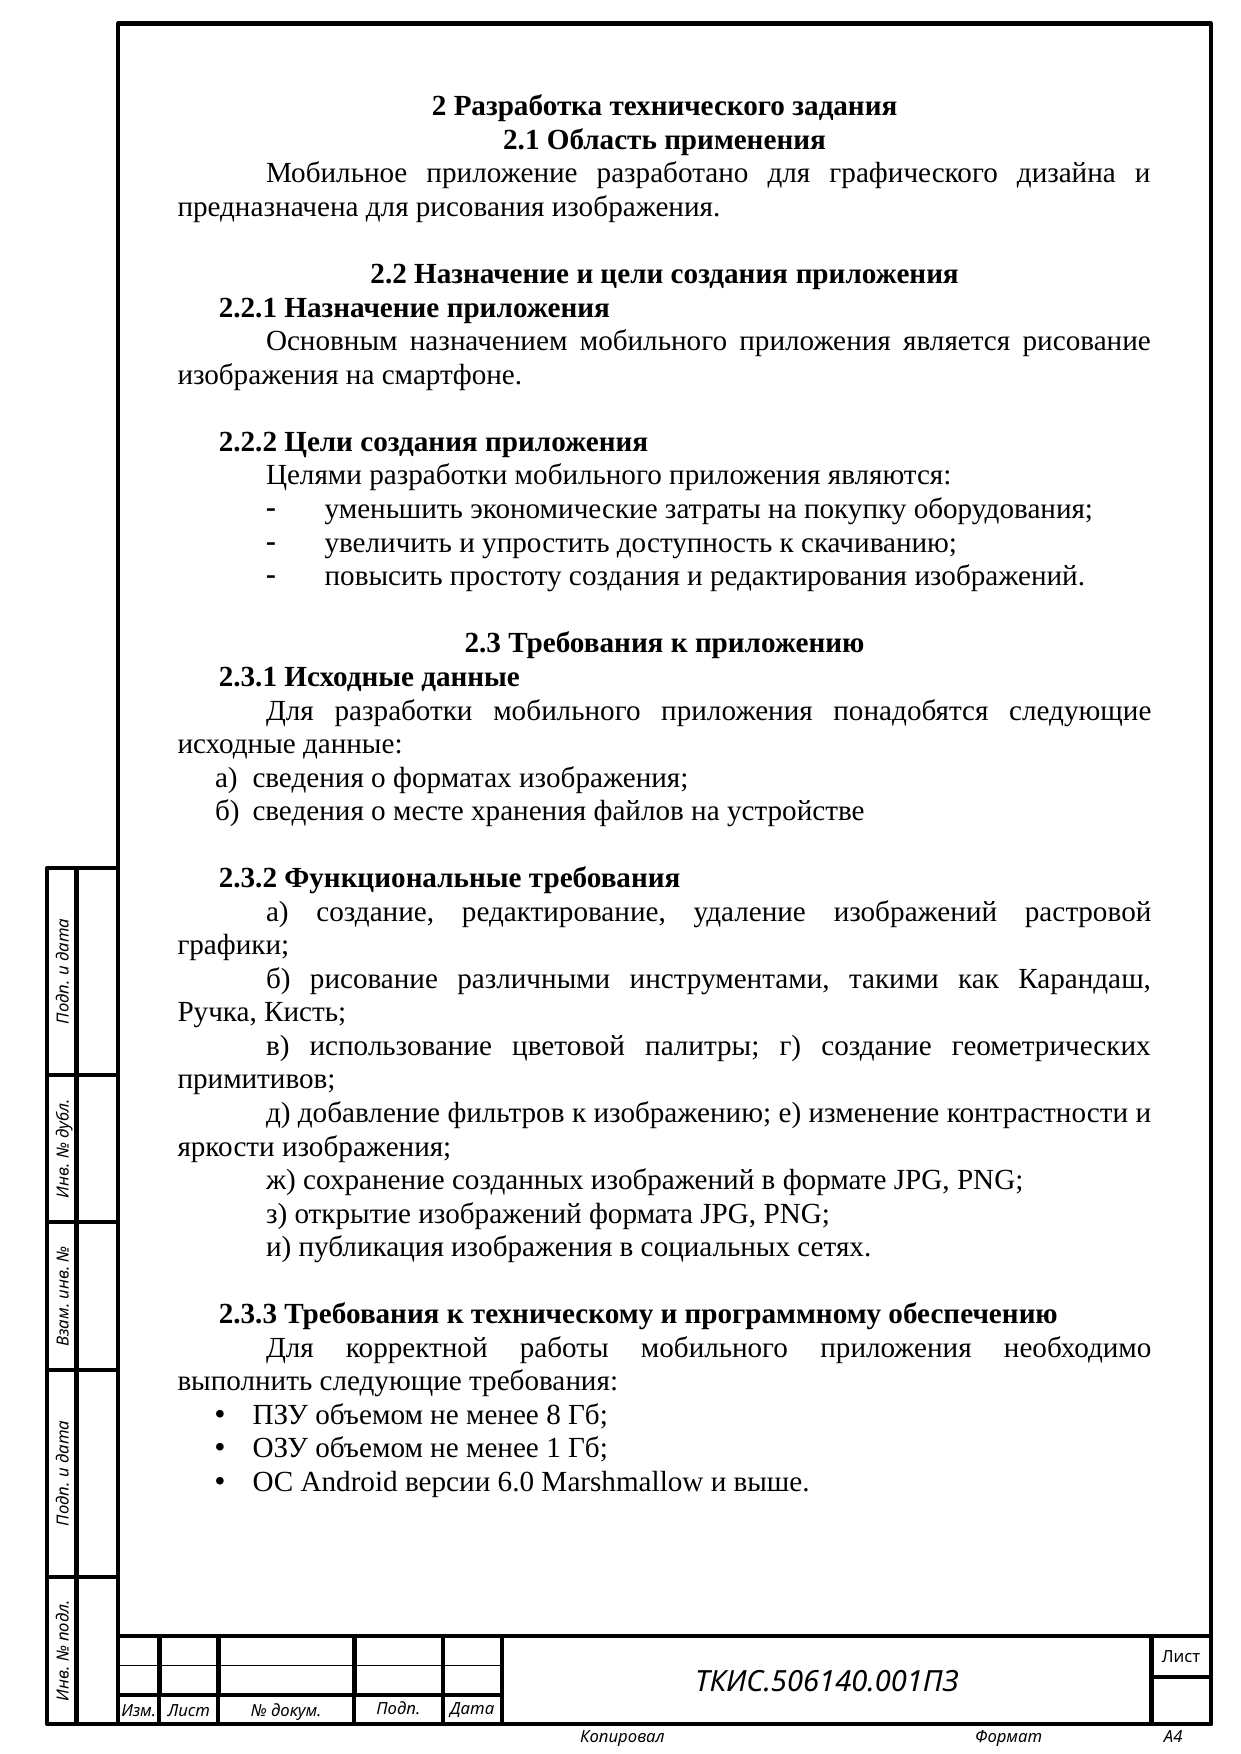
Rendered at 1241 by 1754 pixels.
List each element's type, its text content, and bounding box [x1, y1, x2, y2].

list ПЗУ объемом не менее 8 Гб; [215, 1397, 1152, 1431]
text ж) сохранение созданных изображений в формате JPG, PNG; [177, 1162, 1152, 1196]
text Для разработки мобильного приложения понадобятся следующие исходные данные: [177, 693, 1152, 760]
list сведения о месте хранения файлов на устройстве [215, 793, 1152, 827]
list ОС Android версии 6.0 Marshmallow и выше. [215, 1464, 1152, 1498]
subtitle Требования к приложению [177, 626, 1152, 659]
subtitle Цели создания приложения [218, 424, 1152, 457]
text а) создание, редактирование, удаление изображений растровой графики; [177, 894, 1152, 961]
subtitle Исходные данные [218, 659, 1152, 693]
subtitle Разработка технического задания [177, 88, 1152, 122]
text Основным назначением мобильного приложения является рисование изображения на смартфоне. [177, 323, 1152, 390]
text Мобильное приложение разработано для графического дизайна и предназначена для рисования изображения. [177, 156, 1152, 223]
subtitle Назначение приложения [218, 290, 1152, 323]
text Целями разработки мобильного приложения являются: [177, 457, 1152, 491]
list увеличить и упростить доступность к скачиванию; [177, 525, 1152, 558]
list уменьшить экономические затраты на покупку оборудования; [177, 491, 1152, 525]
subtitle Функциональные требования [218, 860, 1152, 894]
text и) публикация изображения в социальных сетях. [177, 1229, 1152, 1263]
text д) добавление фильтров к изображению; е) изменение контрастности и яркости изображения; [177, 1095, 1152, 1162]
subtitle Требования к техническому и программному обеспечению [218, 1296, 1152, 1330]
text Для корректной работы мобильного приложения необходимо выполнить следующие требования: [177, 1330, 1152, 1397]
text б) рисование различными инструментами, такими как Карандаш, Ручка, Кисть; [177, 961, 1152, 1028]
list повысить простоту создания и редактирования изображений. [177, 558, 1152, 592]
text в) использование цветовой палитры; г) создание геометрических примитивов; [177, 1028, 1152, 1095]
list ОЗУ объемом не менее 1 Гб; [215, 1431, 1152, 1464]
text з) открытие изображений формата JPG, PNG; [177, 1196, 1152, 1229]
list сведения о форматах изображения; [215, 760, 1152, 793]
subtitle Область применения [177, 122, 1152, 156]
subtitle Назначение и цели создания приложения [177, 256, 1152, 290]
